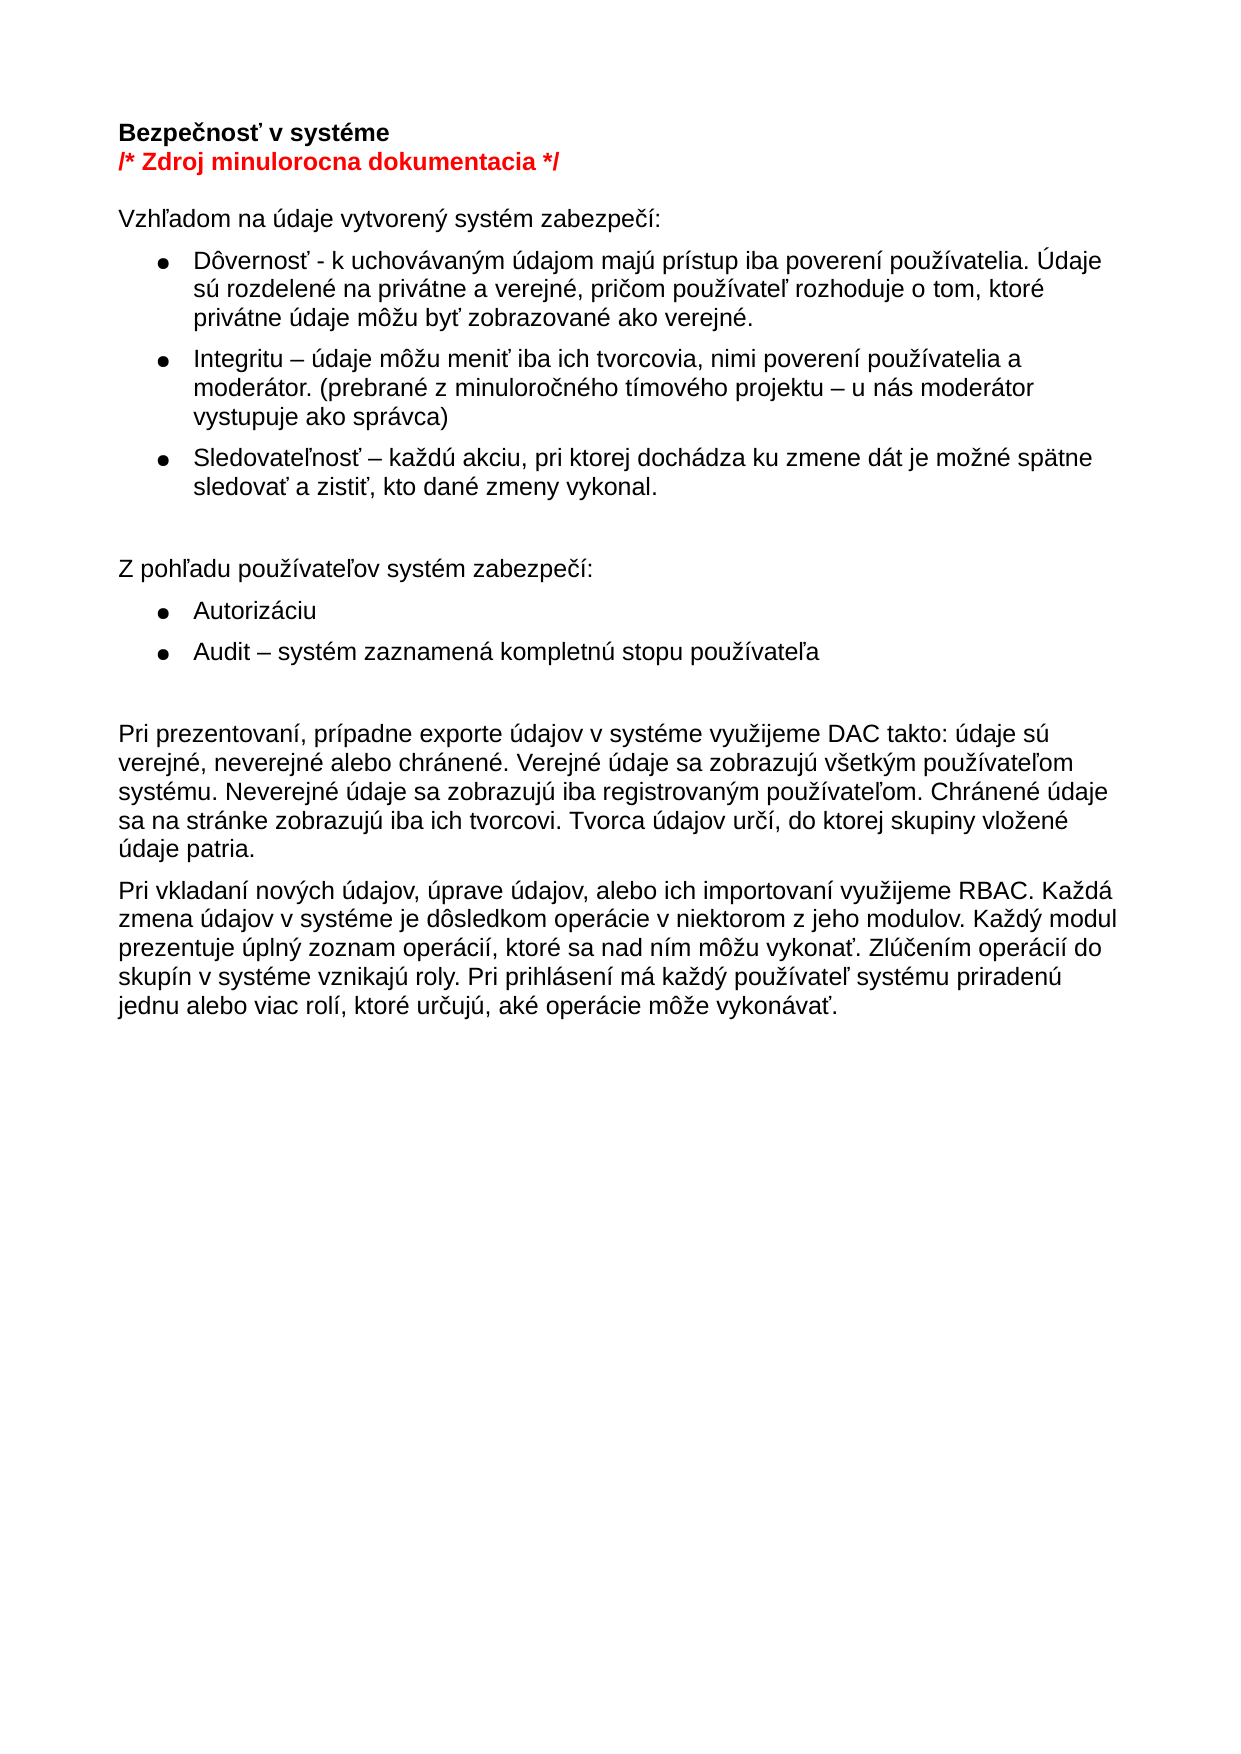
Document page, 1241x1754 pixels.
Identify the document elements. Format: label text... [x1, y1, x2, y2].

text Pri vkladaní nových údajov, úprave údajov, alebo ich importovaní využijeme RBAC. Každá zmena údajov v systéme je dôsledkom operácie v niektorom z jeho modulov. Každý modul prezentuje úplný zoznam operácií, ktoré sa nad ním môžu vykonať. Zlúčením operácií do skupín v systéme vznikajú roly. Pri prihlásení má každý používateľ systému priradenú jednu alebo viac rolí, ktoré určujú, aké operácie môže vykonávať. [118, 876, 1122, 1019]
list Dôvernosť - k uchovávaným údajom majú prístup iba poverení používatelia. Údaje sú rozdelené na privátne a verejné, pričom používateľ rozhoduje o tom, ktoré privátne údaje môžu byť zobrazované ako verejné. [156, 246, 1122, 332]
text /* Zdroj minulorocna dokumentacia */ [118, 147, 1122, 176]
text Bezpečnosť v systéme [118, 118, 1122, 147]
text Z pohľadu používateľov systém zabezpečí: [118, 554, 1122, 583]
text Vzhľadom na údaje vytvorený systém zabezpečí: [118, 204, 1122, 233]
list Sledovateľnosť – každú akciu, pri ktorej dochádza ku zmene dát je možné spätne sledovať a zistiť, kto dané zmeny vykonal. [156, 443, 1122, 501]
list Autorizáciu [156, 596, 1122, 624]
list Audit – systém zaznamená kompletnú stopu používateľa [156, 637, 1122, 666]
text Pri prezentovaní, prípadne exporte údajov v systéme využijeme DAC takto: údaje sú verejné, neverejné alebo chránené. Verejné údaje sa zobrazujú všetkým používateľom systému. Neverejné údaje sa zobrazujú iba registrovaným používateľom. Chránené údaje sa na stránke zobrazujú iba ich tvorcovi. Tvorca údajov určí, do ktorej skupiny vložené údaje patria. [118, 719, 1122, 863]
list Integritu – údaje môžu meniť iba ich tvorcovia, nimi poverení používatelia a moderátor. (prebrané z minuloročného tímového projektu – u nás moderátor vystupuje ako správca) [156, 344, 1122, 431]
